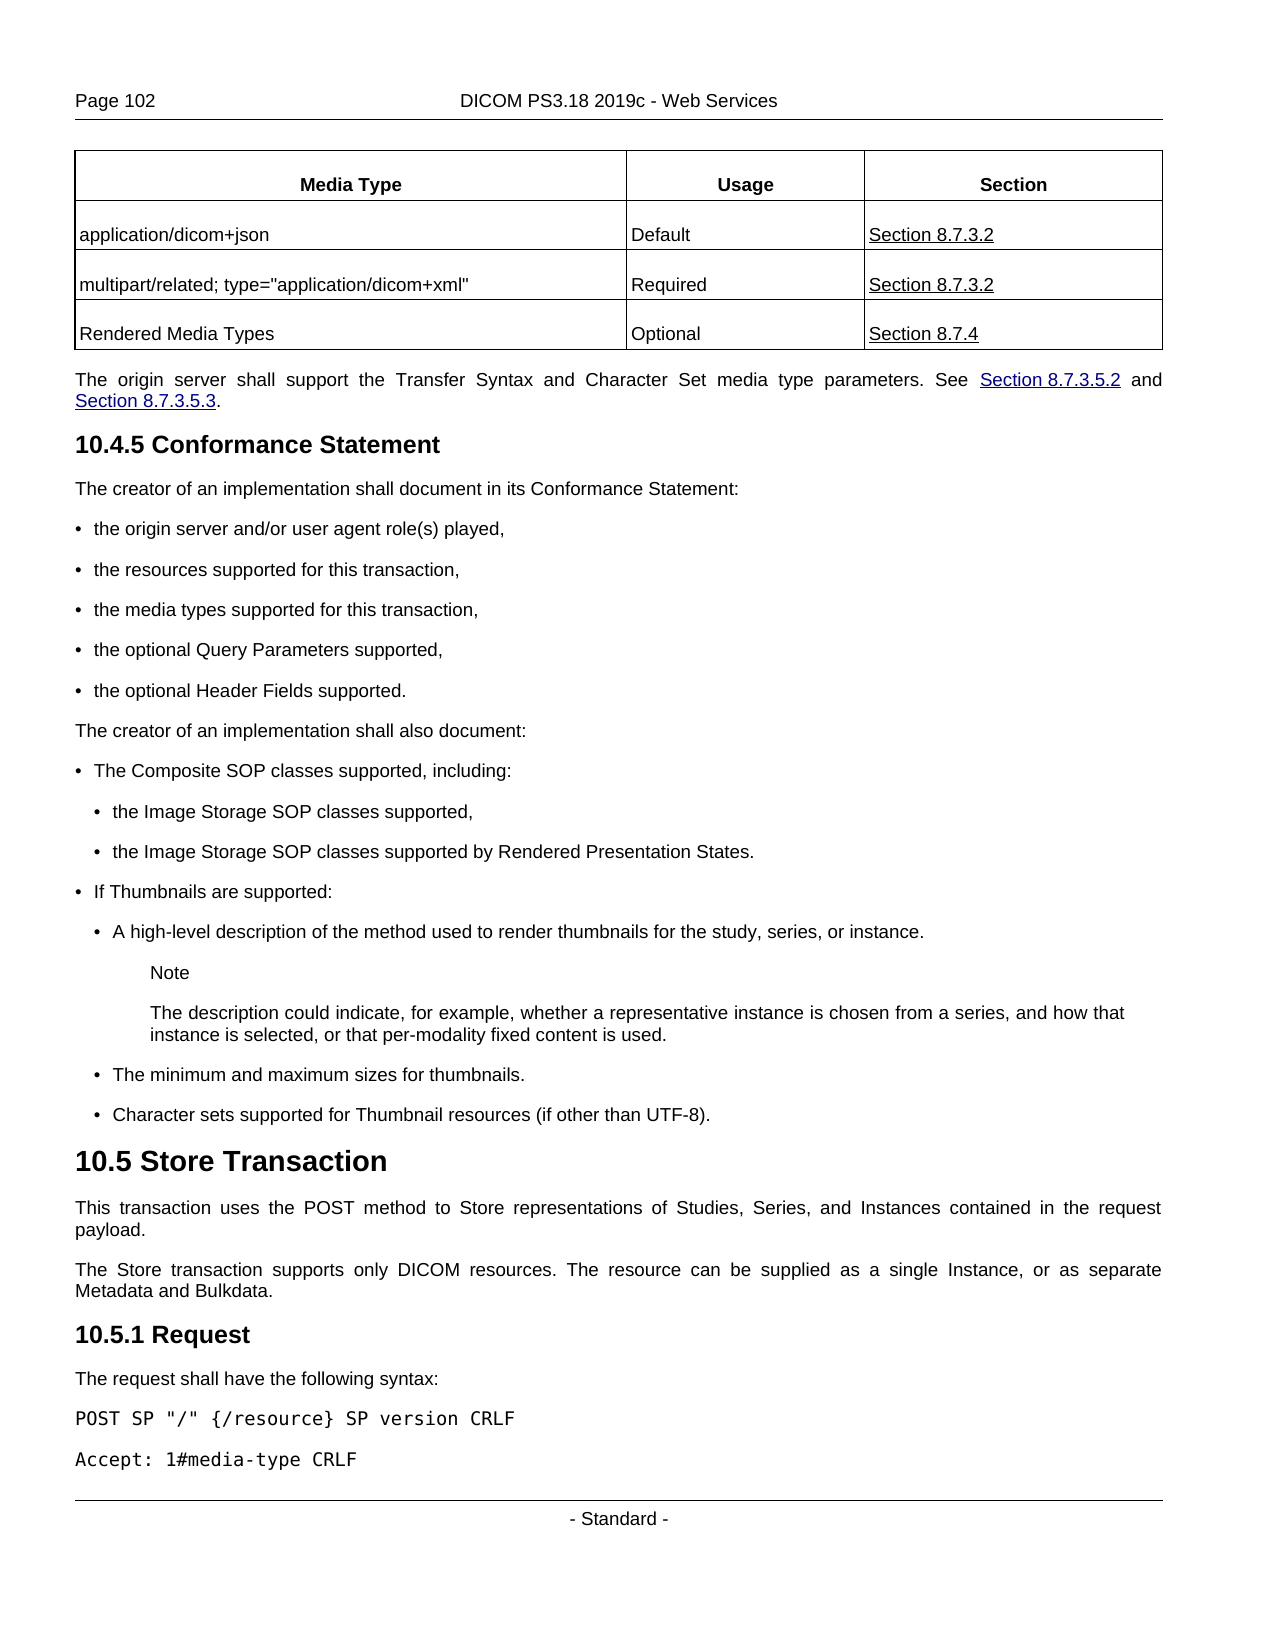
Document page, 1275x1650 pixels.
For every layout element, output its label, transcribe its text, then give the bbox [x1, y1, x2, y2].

table_header Media Type [76, 151, 626, 200]
text • the Image Storage SOP classes supported by Rendered Presentation States. [94, 841, 1162, 862]
table_header Usage [627, 151, 864, 200]
text 10.5 Store Transaction [75, 1144, 1162, 1178]
text This transaction uses the POST method to Store representations of Studies, Series, and Instances contained in the request payload. [75, 1197, 1162, 1240]
text The creator of an implementation shall also document: [75, 720, 1162, 741]
table_cell Required [627, 250, 864, 299]
text • If Thumbnails are supported: [75, 881, 1162, 903]
text • the Image Storage SOP classes supported, [94, 800, 1162, 822]
text • the media types supported for this transaction, [75, 599, 1162, 620]
text • The Composite SOP classes supported, including: [75, 760, 1162, 782]
table_cell multipart/related; type="application/dicom+xml" [76, 250, 626, 299]
table_cell Default [627, 201, 864, 249]
text Accept: 1#media-type CRLF [75, 1449, 1162, 1471]
text • the optional Query Parameters supported, [75, 639, 1162, 661]
text 10.5.1 Request [75, 1321, 1162, 1349]
text 10.4.5 Conformance Statement [75, 430, 1162, 459]
text • the origin server and/or user agent role(s) played, [75, 518, 1162, 540]
text The origin server shall support the Transfer Syntax and Character Set media type parameters. See Section 8.7.3.5.2 and Section 8.7.3.5.3. [75, 368, 1162, 412]
table_cell Section 8.7.4 [865, 300, 1162, 349]
text • the resources supported for this transaction, [75, 558, 1162, 580]
text • Character sets supported for Thumbnail resources (if other than UTF-8). [94, 1104, 1162, 1126]
text The Store transaction supports only DICOM resources. The resource can be supplied as a single Instance, or as separate Metadata and Bulkdata. [75, 1259, 1162, 1302]
table_cell application/dicom+json [76, 201, 626, 249]
text POST SP "/" {/resource} SP version CRLF [75, 1408, 1162, 1430]
text The request shall have the following syntax: [75, 1368, 1162, 1389]
table_cell Section 8.7.3.2 [865, 201, 1162, 249]
text Note [150, 962, 1125, 983]
text • The minimum and maximum sizes for thumbnails. [94, 1064, 1162, 1085]
text The creator of an implementation shall document in its Conformance Statement: [75, 478, 1162, 499]
table_cell Optional [627, 300, 864, 349]
text The description could indicate, for example, whether a representative instance is chosen from a series, and how that instance is selected, or that per-modality fixed content is used. [150, 1002, 1125, 1045]
table_header Section [865, 151, 1162, 200]
table_cell Rendered Media Types [76, 300, 626, 349]
table_cell Section 8.7.3.2 [865, 250, 1162, 299]
text • the optional Header Fields supported. [75, 679, 1162, 701]
text • A high-level description of the method used to render thumbnails for the study, series, or instance. [94, 921, 1162, 943]
